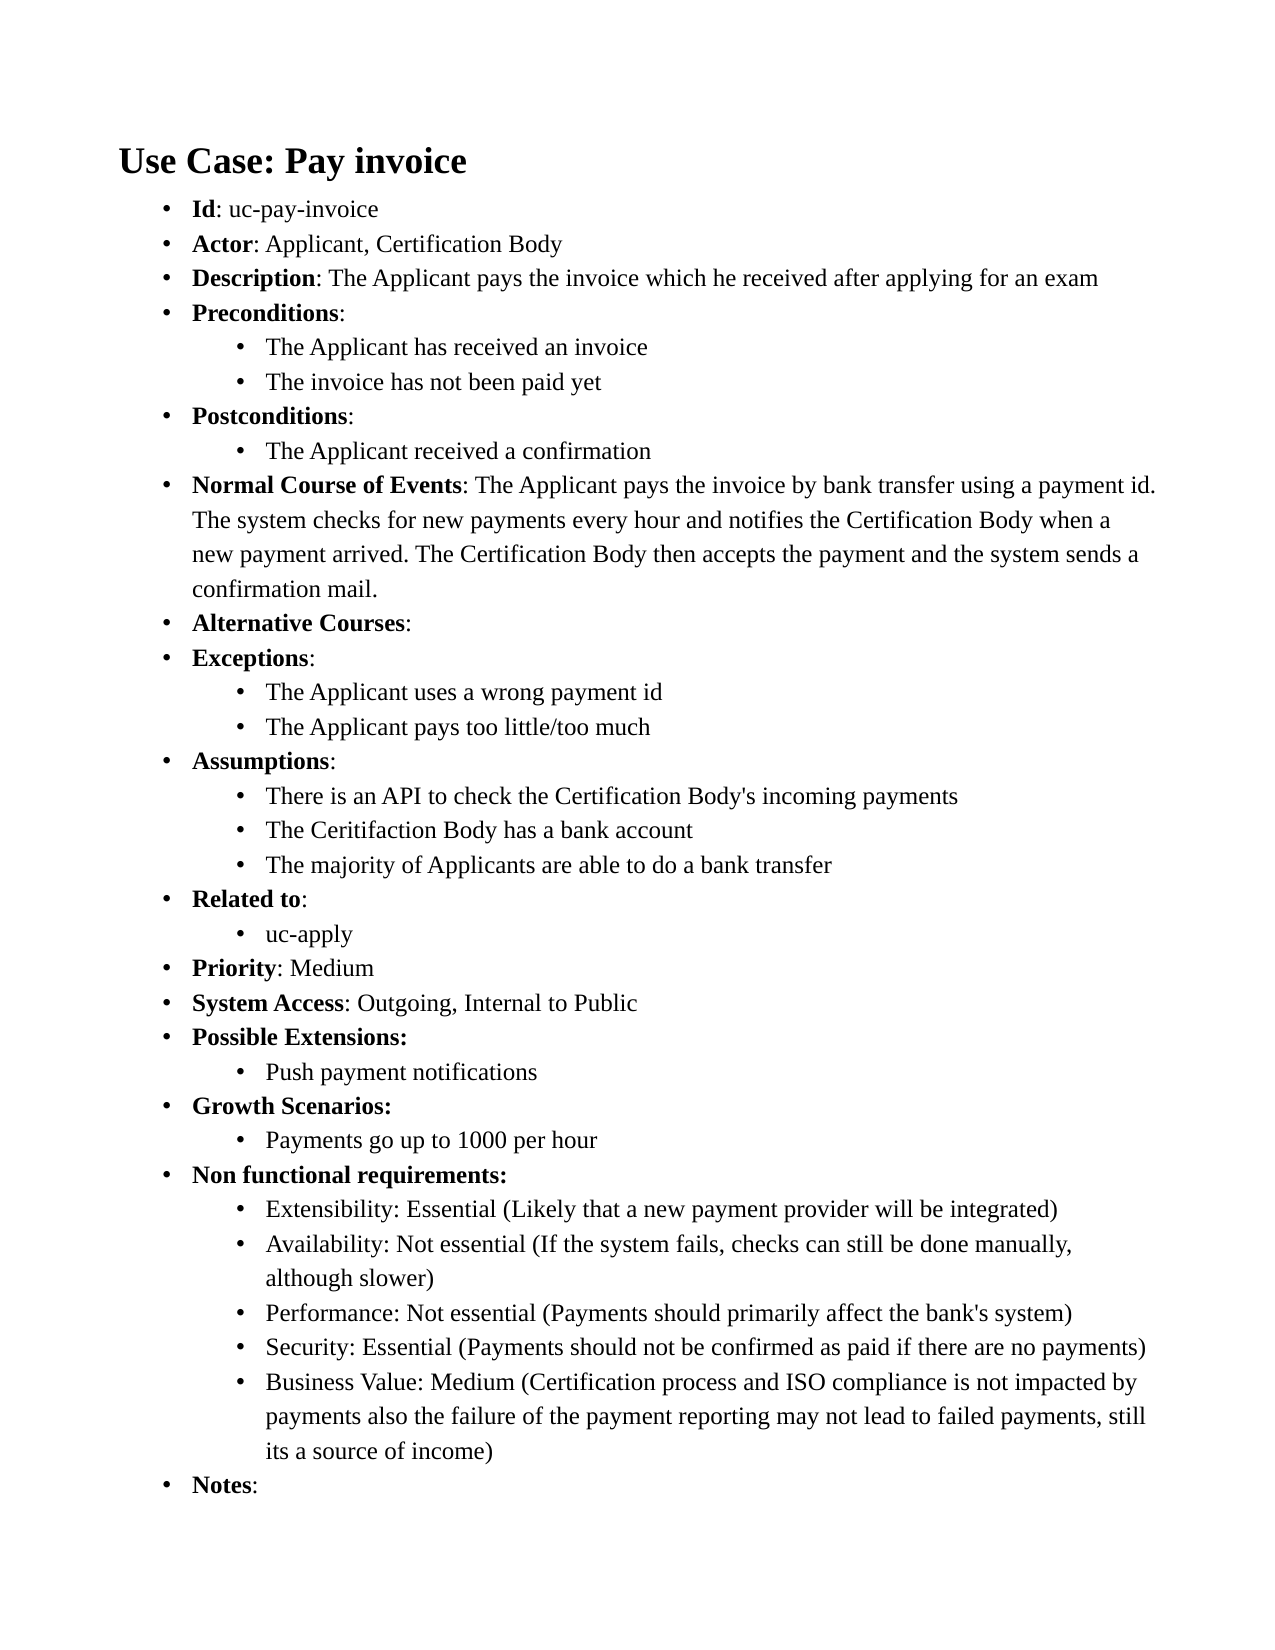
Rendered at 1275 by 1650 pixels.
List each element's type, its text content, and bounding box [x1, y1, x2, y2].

list Availability: Not essential (If the system fails, checks can still be done manually, although slower) [236, 1229, 1157, 1292]
list Non functional requirements: [162, 1160, 1157, 1189]
list The majority of Applicants are able to do a bank transfer [236, 850, 1157, 878]
list The Applicant has received an invoice [236, 332, 1157, 361]
list Push payment notifications [236, 1057, 1157, 1085]
list The Applicant uses a wrong payment id [236, 677, 1157, 706]
list System Access: Outgoing, Internal to Public [162, 988, 1157, 1016]
list The Applicant received a confirmation [236, 436, 1157, 465]
list Extensibility: Essential (Likely that a new payment provider will be integrated) [236, 1194, 1157, 1223]
list Alternative Courses: [162, 608, 1157, 637]
list Related to: [162, 884, 1157, 913]
list Payments go up to 1000 per hour [236, 1126, 1157, 1154]
list Performance: Not essential (Payments should primarily affect the bank's system) [236, 1298, 1157, 1327]
list Business Value: Medium (Certification process and ISO compliance is not impacted by payments also the failure of the payment reporting may not lead to failed payments, still its a source of income) [236, 1367, 1157, 1464]
list Assumptions: [162, 746, 1157, 775]
list The Applicant pays too little/too much [236, 712, 1157, 741]
list Id: uc-pay-invoice [162, 194, 1157, 223]
list The invoice has not been paid yet [236, 367, 1157, 396]
list Preconditions: [162, 298, 1157, 327]
list Normal Course of Events: The Applicant pays the invoice by bank transfer using a payment id. The system checks for new payments every hour and notifies the Certification Body when a new payment arrived. The Certification Body then accepts the payment and the system sends a confirmation mail. [162, 470, 1157, 603]
list There is an API to check the Certification Body's incoming payments [236, 781, 1157, 809]
list Description: The Applicant pays the invoice which he received after applying for an exam [162, 263, 1157, 292]
list The Ceritifaction Body has a bank account [236, 815, 1157, 844]
subtitle Use Case: Pay invoice [118, 139, 1157, 182]
list Actor: Applicant, Certification Body [162, 229, 1157, 258]
list uc-apply [236, 919, 1157, 947]
list Security: Essential (Payments should not be confirmed as paid if there are no payments) [236, 1332, 1157, 1361]
list Priority: Medium [162, 953, 1157, 982]
list Possible Extensions: [162, 1022, 1157, 1051]
list Exceptions: [162, 643, 1157, 672]
list Notes: [162, 1470, 1157, 1499]
list Postconditions: [162, 401, 1157, 430]
list Growth Scenarios: [162, 1091, 1157, 1120]
